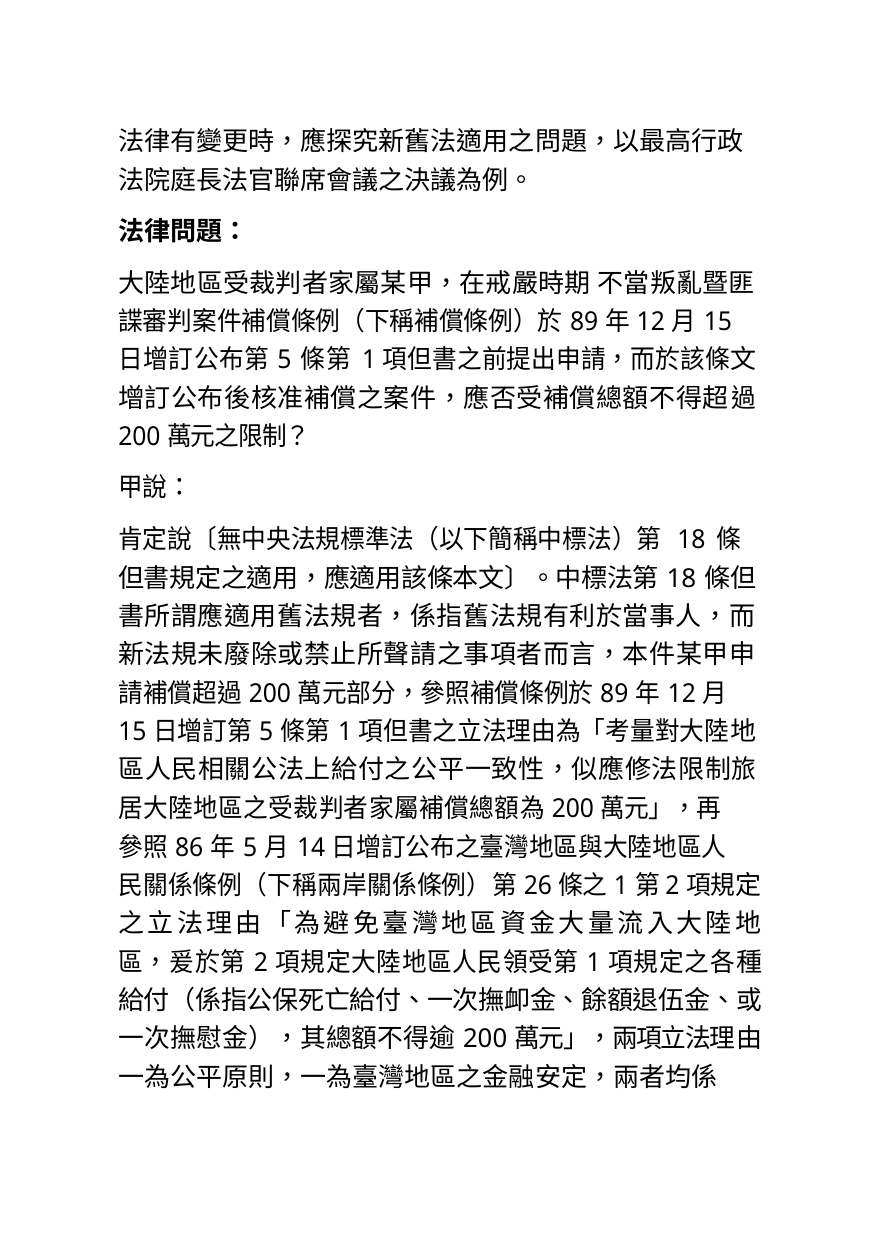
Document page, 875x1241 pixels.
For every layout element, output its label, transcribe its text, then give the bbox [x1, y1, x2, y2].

text 大陸地區受裁判者家屬某甲，在戒嚴時期 不當叛亂暨匪諜審判案件補償條例（下稱補償條例）於 89 年 12 月 15 [118, 264, 756, 338]
text 民關係條例（下稱兩岸關係條例）第 26 條之 1 第 2 項規定之立法理由「為避免臺灣地區資金大量流入大陸地區，爰於第 2 項規定大陸地區人民領受第 1 項規定之各種給付（係指公保死亡給付、一次撫卹金、餘額退伍金、或一次撫慰金），其總額不得逾 200 萬元」，兩項立法理由一為公平原則，一為臺灣地區之金融安定，兩者均係 [118, 867, 762, 1094]
text 肯定說〔無中央法規標準法（以下簡稱中標法）第 18 條 [118, 521, 793, 556]
text 但書規定之適用，應適用該條本文〕。中標法第 18 條但書所謂應適用舊法規者，係指舊法規有利於當事人，而新法規未廢除或禁止所聲請之事項者而言，本件某甲申請補償超過 200 萬元部分，參照補償條例於 89 年 12 月 [118, 559, 757, 710]
text 甲說： [118, 469, 793, 504]
text 法律有變更時，應探究新舊法適用之問題，以最高行政法院庭長法官聯席會議之決議為例。 [118, 123, 757, 197]
text 參照 86 年 5 月 14 日增訂公布之臺灣地區與大陸地區人 [118, 828, 793, 864]
subtitle 法律問題： [118, 213, 793, 248]
text 日增訂公布第 5 條第 1 項但書之前提出申請，而於該條文增訂公布後核准補償之案件，應否受補償總額不得超過 200 萬元之限制？ [118, 341, 756, 453]
text 15 日增訂第 5 條第 1 項但書之立法理由為「考量對大陸地區人民相關公法上給付之公平一致性，似應修法限制旅居大陸地區之受裁判者家屬補償總額為 200 萬元」，再 [118, 713, 756, 825]
